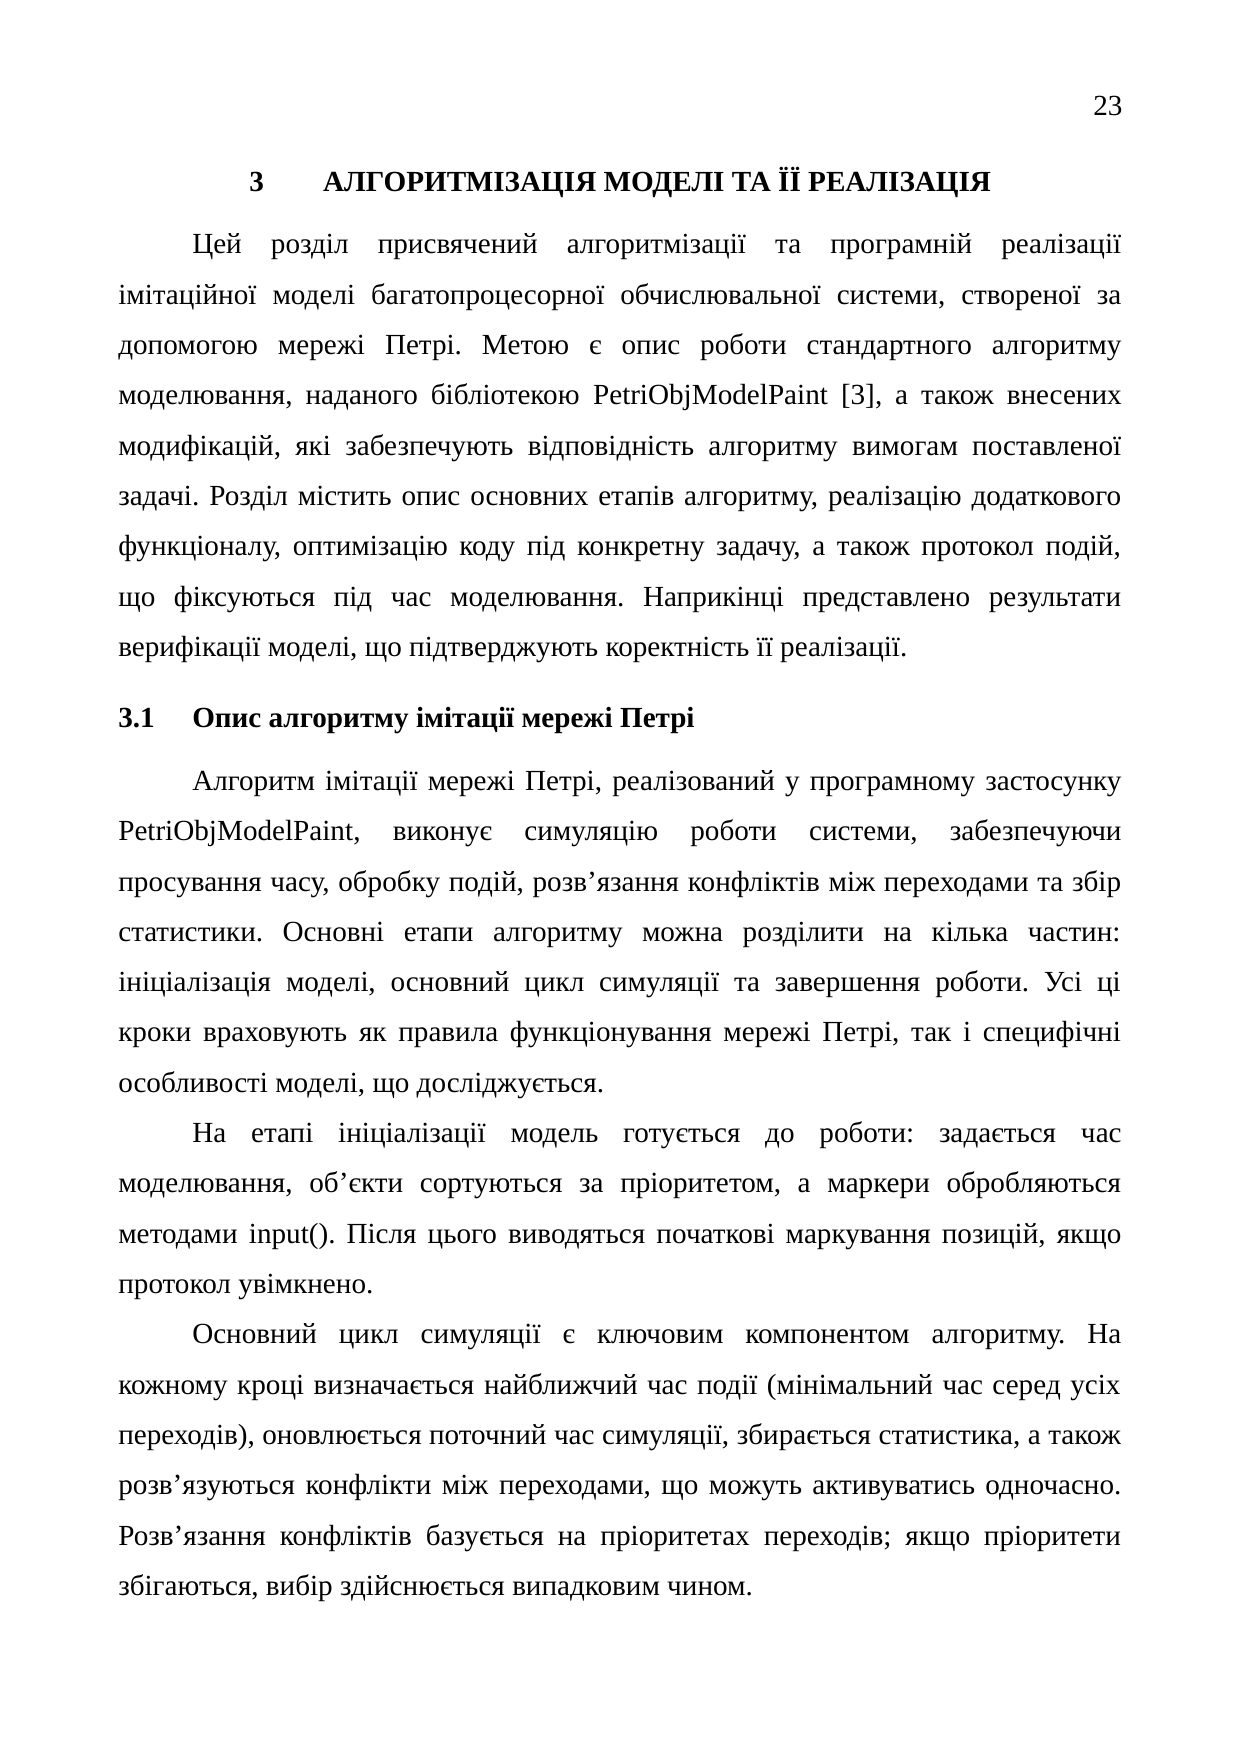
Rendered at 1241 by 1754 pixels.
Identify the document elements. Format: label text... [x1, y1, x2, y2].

text Цей розділ присвячений алгоритмізації та програмній реалізації імітаційної моделі багатопроцесорної обчислювальної системи, створеної за допомогою мережі Петрі. Метою є опис роботи стандартного алгоритму моделювання, наданого бібліотекою PetriObjModelPaint [3], а також внесених модифікацій, які забезпечують відповідність алгоритму вимогам поставленої задачі. Розділ містить опис основних етапів алгоритму, реалізацію додаткового функціоналу, оптимізацію коду під конкретну задачу, а також протокол подій, що фіксуються під час моделювання. Наприкінці представлено результати верифікації моделі, що підтверджують коректність її реалізації. [118, 227, 1122, 663]
text Алгоритм імітації мережі Петрі, реалізований у програмному застосунку PetriObjModelPaint, виконує симуляцію роботи системи, забезпечуючи просування часу, обробку подій, розв’язання конфліктів між переходами та збір статистики. Основні етапи алгоритму можна розділити на кілька частин: ініціалізація моделі, основний цикл симуляції та завершення роботи. Усі ці кроки враховують як правила функціонування мережі Петрі, так і специфічні особливості моделі, що досліджується. [118, 763, 1122, 1098]
subtitle Опис алгоритму імітації мережі Петрі [118, 700, 1122, 734]
text Основний цикл симуляції є ключовим компонентом алгоритму. На кожному кроці визначається найближчий час події (мінімальний час серед усіх переходів), оновлюється поточний час симуляції, збирається статистика, а також розв’язуються конфлікти між переходами, що можуть активуватись одночасно. Розв’язання конфліктів базується на пріоритетах переходів; якщо пріоритети збігаються, вибір здійснюється випадковим чином. [118, 1316, 1122, 1602]
subtitle Алгоритмізація моделі та її реалізація [118, 164, 1122, 197]
text На етапі ініціалізації модель готується до роботи: задається час моделювання, об’єкти сортуються за пріоритетом, а маркери обробляються методами input(). Після цього виводяться початкові маркування позицій, якщо протокол увімкнено. [118, 1115, 1122, 1300]
